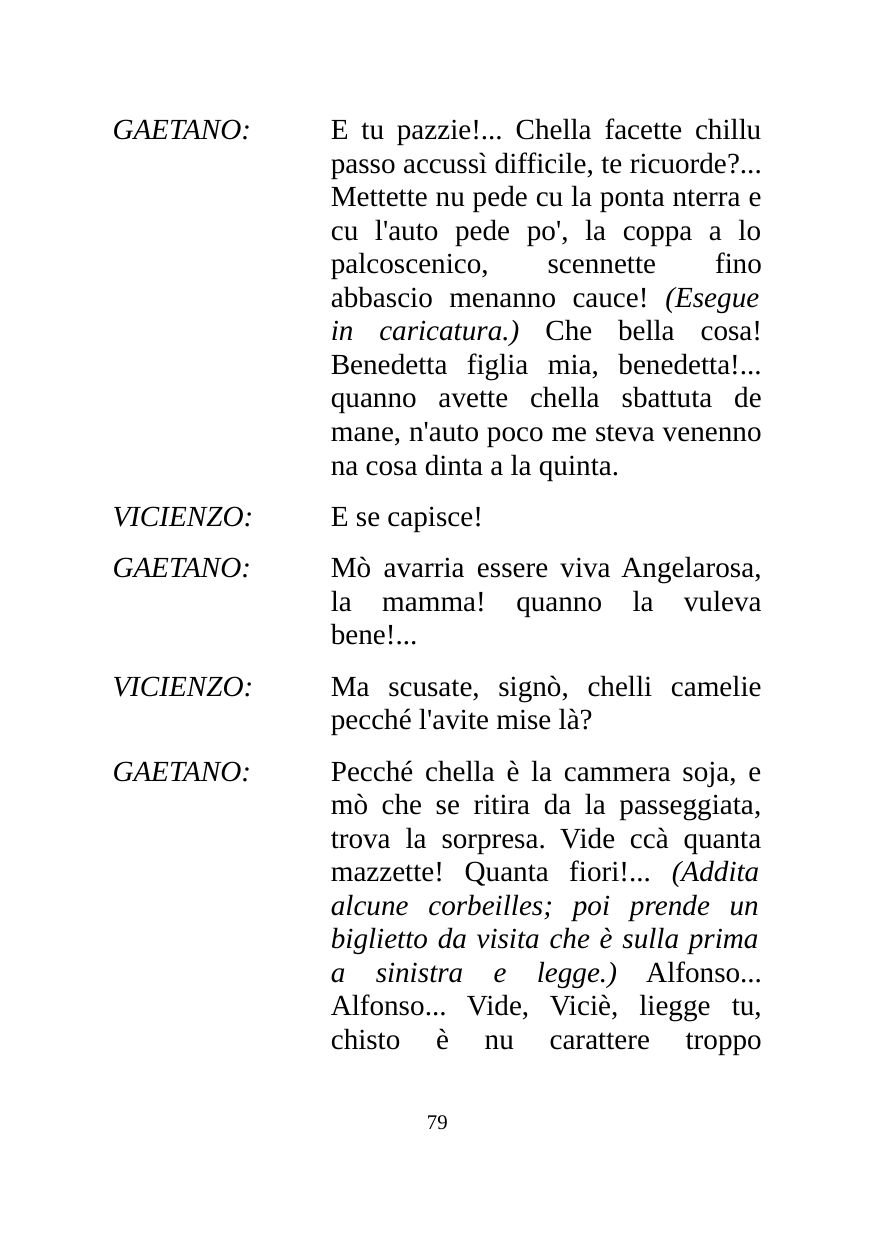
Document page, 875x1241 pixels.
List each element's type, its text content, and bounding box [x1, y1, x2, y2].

table_cell Pecché chella è la cammera soja, e mò che se ritira da la passeggiata, trova la sorpresa. Vide ccà quanta mazzette! Quanta fiori!... (Addita alcune corbeilles; poi prende un biglietto da visita che è sulla prima a sinistra e legge.) Alfonso... Alfonso... Vide, Viciè, liegge tu, chisto è nu carattere troppo [325, 748, 768, 1061]
table_cell GAETANO: [106, 544, 325, 663]
table_cell GAETANO: [106, 748, 325, 1061]
table_cell E tu pazzie!... Chella facette chillu passo accussì difficile, te ricuorde?... Mettette nu pede cu la ponta nterra e cu l'auto pede po', la coppa a lo palcoscenico, scennette fino abbascio menanno cauce! (Esegue in caricatura.) Che bella cosa! Benedetta figlia mia, benedetta!... quanno avette chella sbattuta de mane, n'auto poco me steva venenno na cosa dinta a la quinta. [325, 106, 768, 493]
table_cell Ma scusate, signò, chelli camelie pecché l'avite mise là? [325, 663, 768, 748]
table_cell VICIENZO: [106, 663, 325, 748]
table_cell VICIENZO: [106, 493, 325, 544]
table_cell GAETANO: [106, 106, 325, 493]
table_cell Mò avarria essere viva Angelarosa, la mamma! quanno la vuleva bene!... [325, 544, 768, 663]
table_cell E se capisce! [325, 493, 768, 544]
